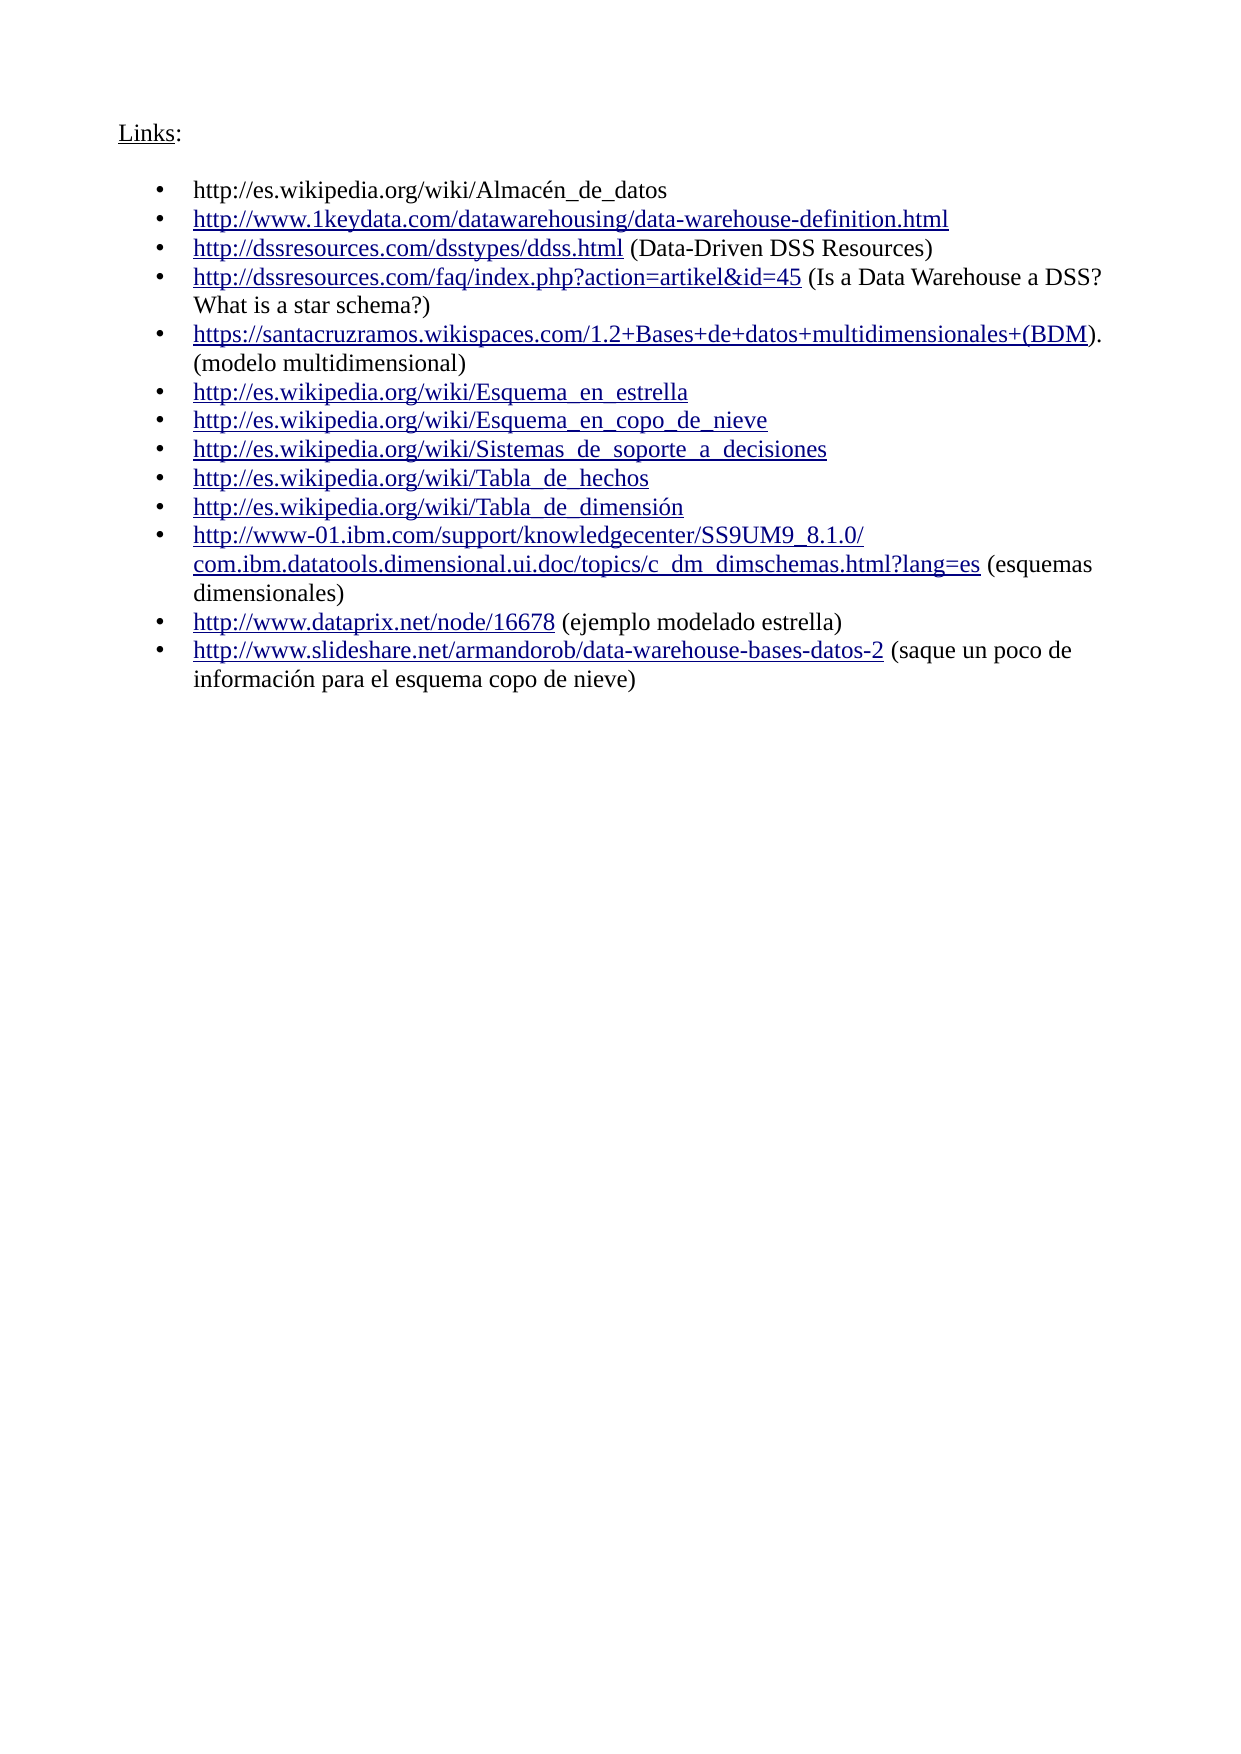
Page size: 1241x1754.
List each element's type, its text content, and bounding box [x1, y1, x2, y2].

list https://santacruzramos.wikispaces.com/1.2+Bases+de+datos+multidimensionales+(BDM). (modelo multidimensional) [156, 319, 1122, 377]
text Links: [118, 118, 1122, 147]
list http://www.1keydata.com/datawarehousing/data-warehouse-definition.html [156, 204, 1122, 233]
list http://dssresources.com/dsstypes/ddss.html (Data-Driven DSS Resources) [156, 233, 1122, 262]
list http://www.dataprix.net/node/16678 (ejemplo modelado estrella) [156, 607, 1122, 636]
list http://www-01.ibm.com/support/knowledgecenter/SS9UM9_8.1.0/com.ibm.datatools.dimensional.ui.doc/topics/c_dm_dimschemas.html?lang=es (esquemas dimensionales) [156, 521, 1122, 607]
list http://es.wikipedia.org/wiki/Almacén_de_datos [156, 176, 1122, 204]
list http://es.wikipedia.org/wiki/Tabla_de_dimensión [156, 492, 1122, 521]
list http://es.wikipedia.org/wiki/Esquema_en_estrella [156, 377, 1122, 406]
list http://es.wikipedia.org/wiki/Tabla_de_hechos [156, 463, 1122, 492]
list http://dssresources.com/faq/index.php?action=artikel&id=45 (Is a Data Warehouse a DSS? What is a star schema?) [156, 262, 1122, 319]
list http://www.slideshare.net/armandorob/data-warehouse-bases-datos-2 (saque un poco de información para el esquema copo de nieve) [156, 636, 1122, 693]
list http://es.wikipedia.org/wiki/Esquema_en_copo_de_nieve [156, 406, 1122, 434]
list http://es.wikipedia.org/wiki/Sistemas_de_soporte_a_decisiones [156, 434, 1122, 463]
